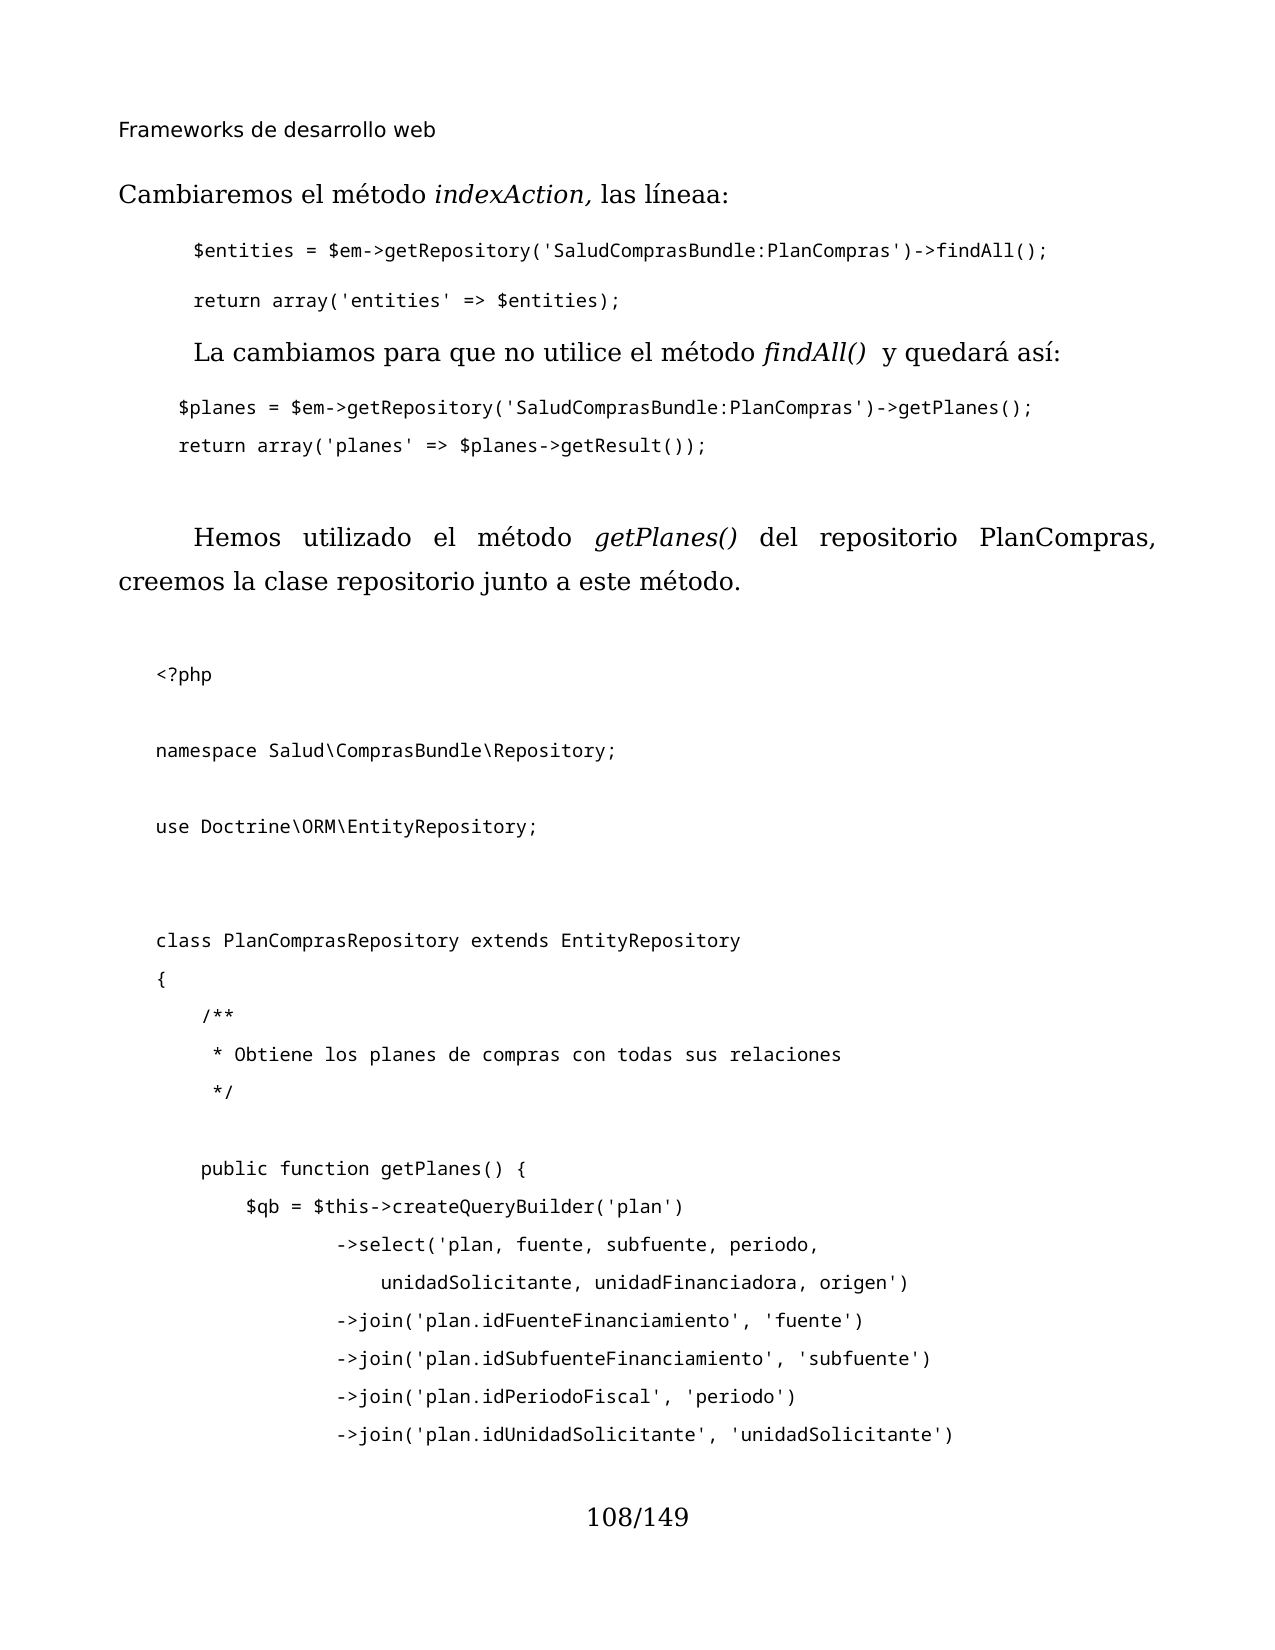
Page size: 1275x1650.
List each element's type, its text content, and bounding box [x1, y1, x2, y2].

text use Doctrine\ORM\EntityRepository; [118, 813, 1157, 839]
text $planes = $em->getRepository('SaludComprasBundle:PlanCompras')->getPlanes(); [118, 395, 1157, 420]
text Cambiaremos el método indexAction, las líneaa: [118, 181, 1157, 210]
text unidadSolicitante, unidadFinanciadora, origen') [118, 1270, 1157, 1295]
text $qb = $this->createQueryBuilder('plan') [118, 1194, 1157, 1219]
text namespace Salud\ComprasBundle\Repository; [118, 737, 1157, 763]
text * Obtiene los planes de compras con todas sus relaciones [118, 1042, 1157, 1067]
text { [118, 966, 1157, 991]
text ->join('plan.idFuenteFinanciamiento', 'fuente') [118, 1308, 1157, 1333]
text /** [118, 1003, 1157, 1029]
text ->join('plan.idPeriodoFiscal', 'periodo') [118, 1384, 1157, 1409]
text ->join('plan.idUnidadSolicitante', 'unidadSolicitante') [118, 1422, 1157, 1447]
text class PlanComprasRepository extends EntityRepository [118, 927, 1157, 953]
text public function getPlanes() { [118, 1156, 1157, 1181]
text $entities = $em->getRepository('SaludComprasBundle:PlanCompras')->findAll(); [118, 237, 1157, 262]
text return array('entities' => $entities); [118, 288, 1157, 313]
text ->select('plan, fuente, subfuente, periodo, [118, 1232, 1157, 1257]
text <?php [118, 661, 1157, 687]
text return array('planes' => $planes->getResult()); [118, 433, 1157, 458]
text Hemos utilizado el método getPlanes() del repositorio PlanCompras, creemos la clase repositorio junto a este método. [118, 523, 1157, 596]
text ->join('plan.idSubfuenteFinanciamiento', 'subfuente') [118, 1346, 1157, 1371]
text */ [118, 1079, 1157, 1105]
text La cambiamos para que no utilice el método findAll() y quedará así: [118, 338, 1157, 368]
